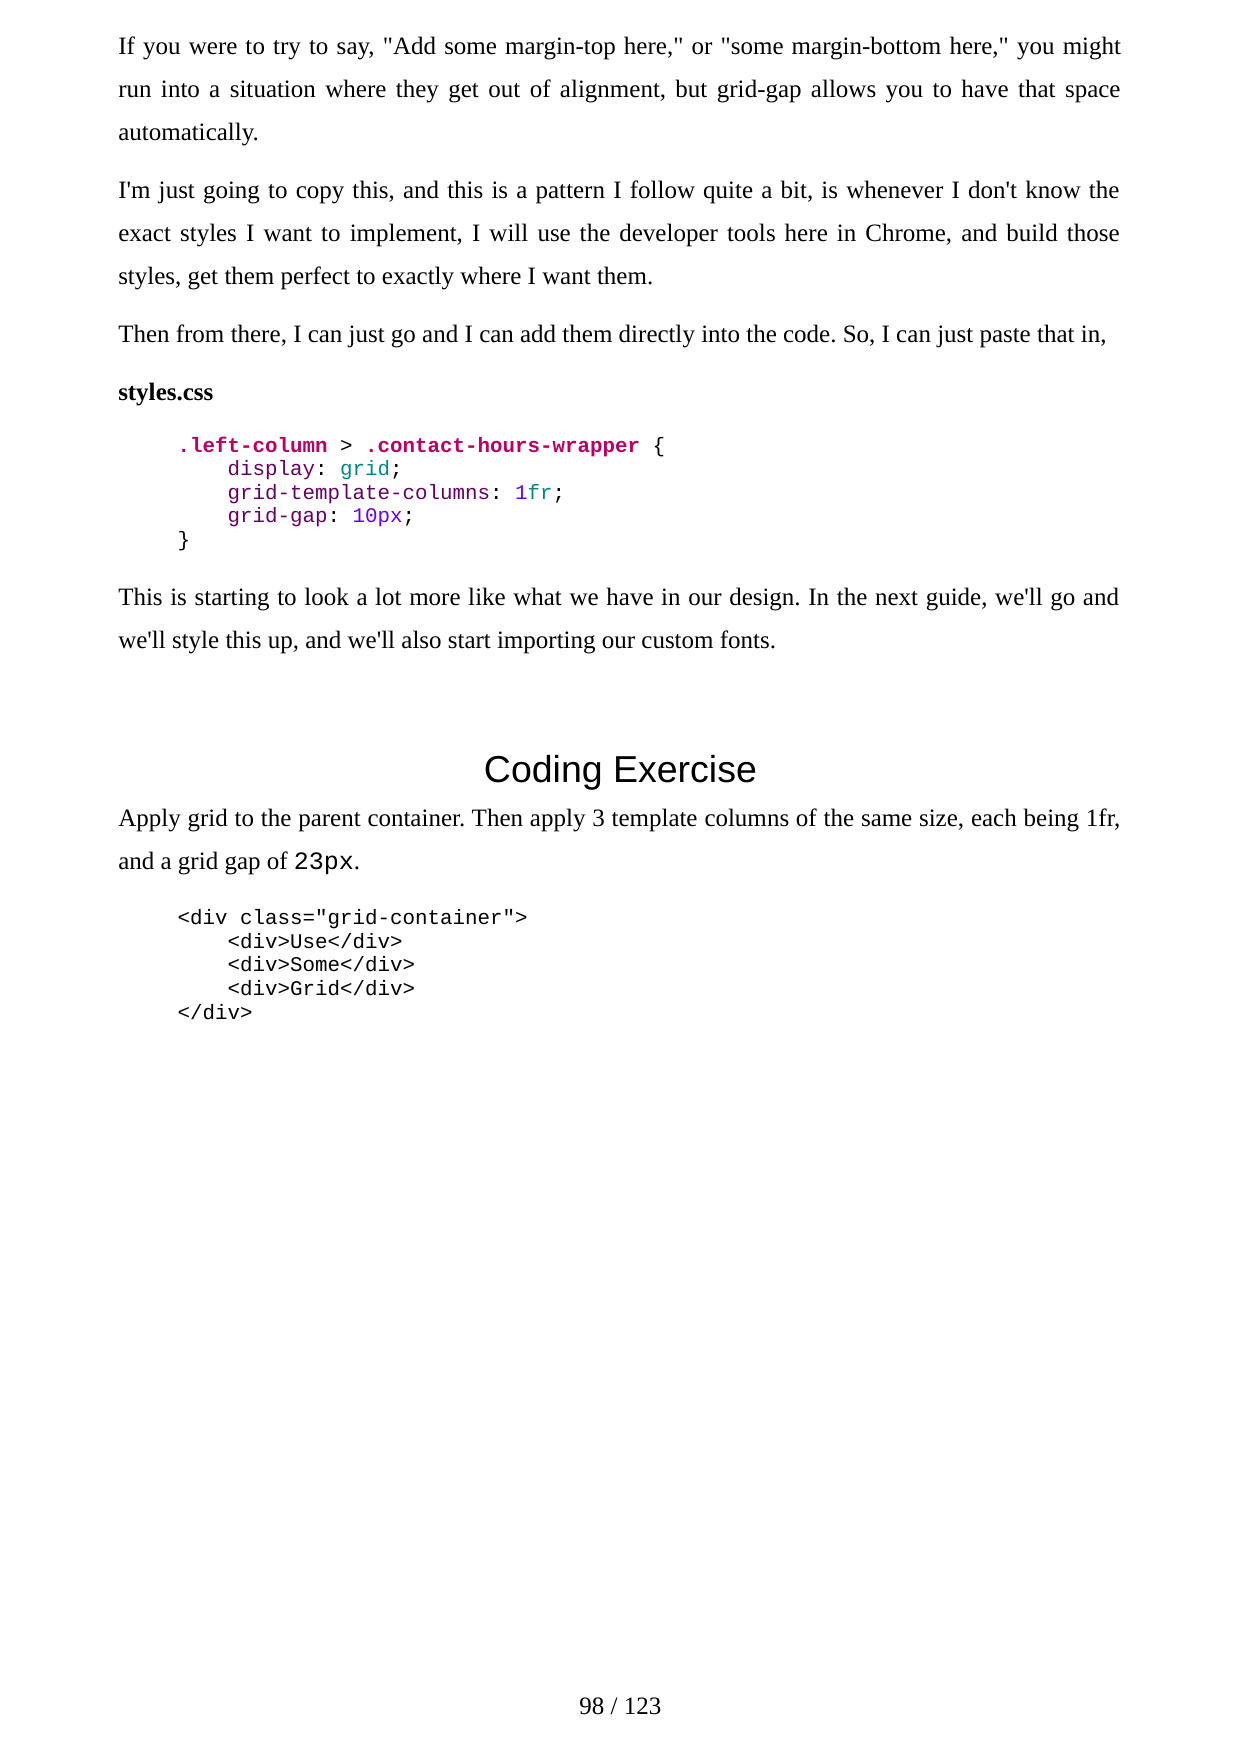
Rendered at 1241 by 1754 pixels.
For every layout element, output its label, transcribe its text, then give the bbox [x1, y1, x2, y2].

text <div class="grid-container"> [177, 907, 1122, 931]
text grid-template-columns: 1fr; [177, 482, 1122, 506]
text This is starting to look a lot more like what we have in our design. In the next guide, we'll go and we'll style this up, and we'll also start importing our custom fonts. [118, 582, 1122, 654]
text I'm just going to copy this, and this is a pattern I follow quite a bit, is whenever I don't know the exact styles I want to implement, I will use the developer tools here in Chrome, and build those styles, get them perfect to exactly where I want them. [118, 175, 1122, 290]
text display: grid; [177, 458, 1122, 482]
text <div>Use</div> [177, 931, 1122, 954]
text <div>Grid</div> [177, 978, 1122, 1002]
text <div>Some</div> [177, 954, 1122, 978]
text </div> [177, 1002, 1122, 1025]
text .left-column > .contact-hours-wrapper { [177, 434, 1122, 458]
text Apply grid to the parent container. Then apply 3 template columns of the same size, each being 1fr, and a grid gap of 23px. [118, 803, 1122, 877]
text styles.css [118, 377, 1122, 406]
text grid-gap: 10px; [177, 506, 1122, 529]
text Then from there, I can just go and I can add them directly into the code. So, I can just paste that in, [118, 319, 1122, 348]
text } [177, 529, 1122, 553]
subtitle Coding Exercise [118, 748, 1122, 791]
text If you were to try to say, "Add some margin-top here," or "some margin-bottom here," you might run into a situation where they get out of alignment, but grid-gap allows you to have that space automatically. [118, 31, 1122, 146]
